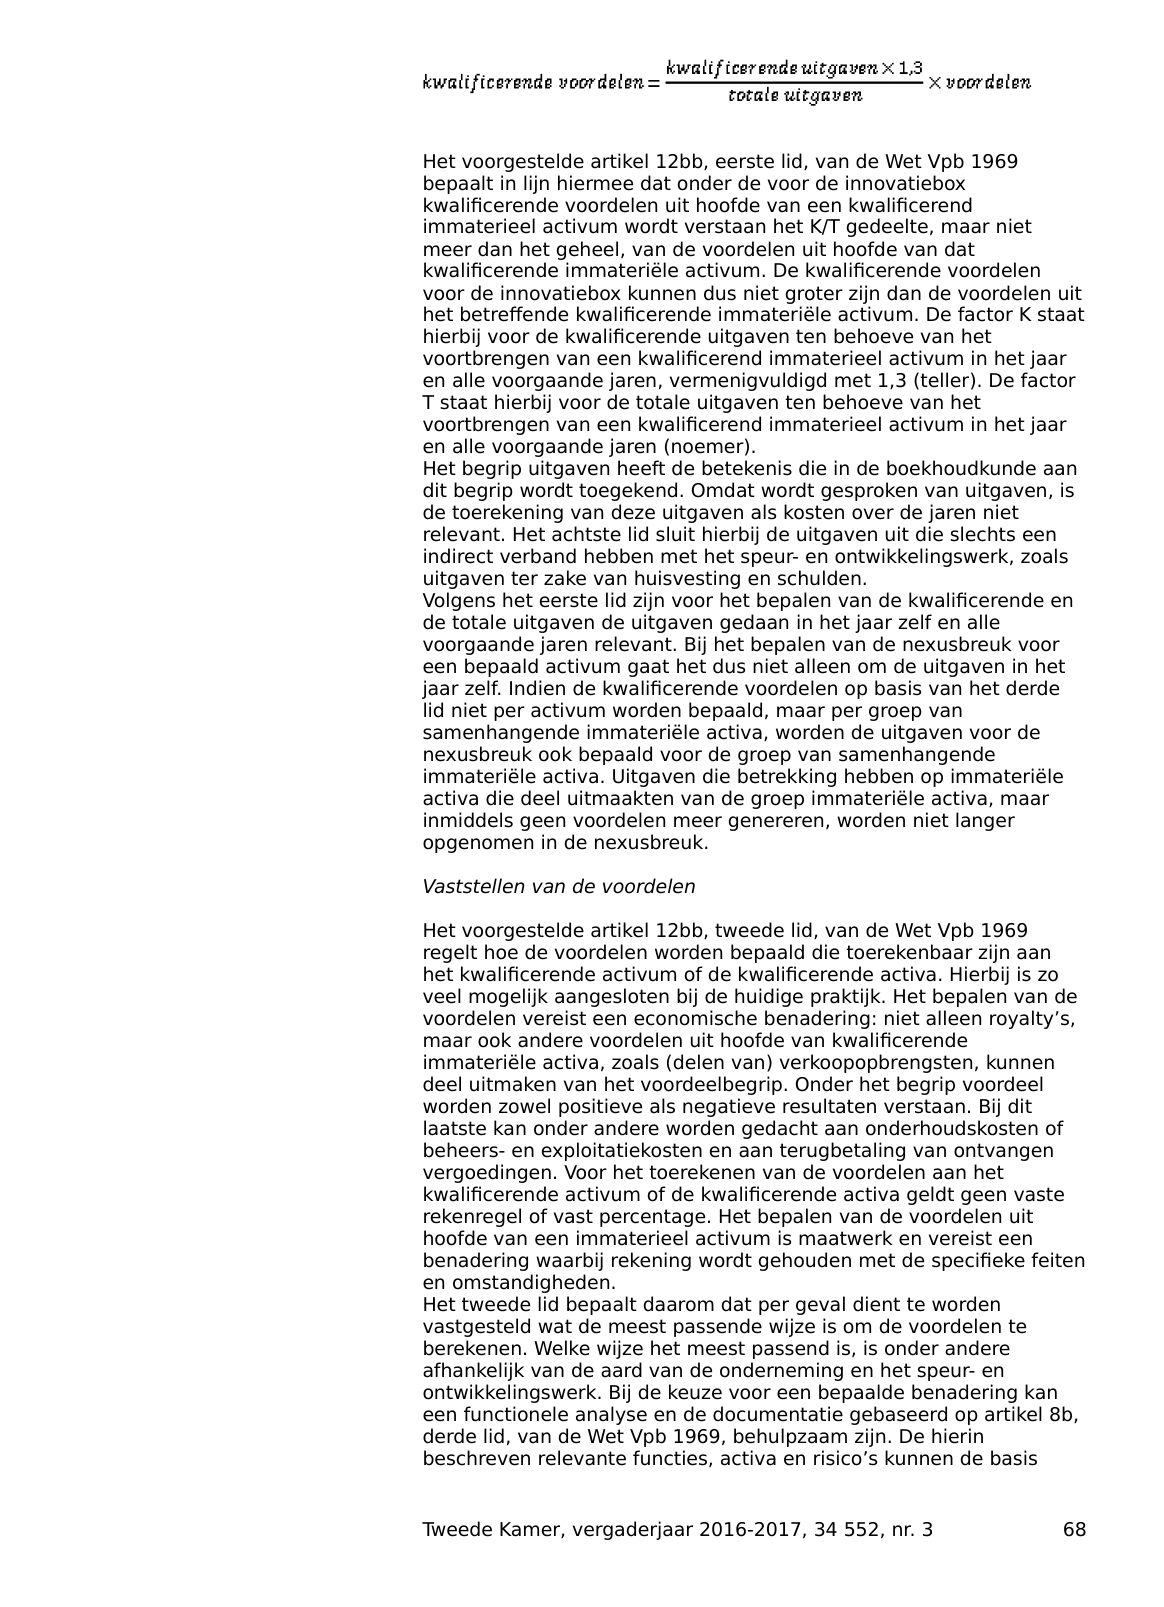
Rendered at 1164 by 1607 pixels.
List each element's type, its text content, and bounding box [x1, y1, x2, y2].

text Het voorgestelde artikel 12bb, eerste lid, van de Wet Vpb 1969 bepaalt in lijn hiermee dat onder de voor de innovatiebox kwalificerende voordelen uit hoofde van een kwalificerend immaterieel activum wordt verstaan het K/T gedeelte, maar niet meer dan het geheel, van de voordelen uit hoofde van dat kwalificerende immateriële activum. De kwalificerende voordelen voor de innovatiebox kunnen dus niet groter zijn dan de voordelen uit het betreffende kwalificerende immateriële activum. De factor K staat hierbij voor de kwalificerende uitgaven ten behoeve van het voortbrengen van een kwalificerend immaterieel activum in het jaar en alle voorgaande jaren, vermenigvuldigd met 1,3 (teller). De factor T staat hierbij voor de totale uitgaven ten behoeve van het voortbrengen van een kwalificerend immaterieel activum in het jaar en alle voorgaande jaren (noemer). [422, 151, 1087, 458]
text Volgens het eerste lid zijn voor het bepalen van de kwalificerende en de totale uitgaven de uitgaven gedaan in het jaar zelf en alle voorgaande jaren relevant. Bij het bepalen van de nexusbreuk voor een bepaald activum gaat het dus niet alleen om de uitgaven in het jaar zelf. Indien de kwalificerende voordelen op basis van het derde lid niet per activum worden bepaald, maar per groep van samenhangende immateriële activa, worden de uitgaven voor de nexusbreuk ook bepaald voor de groep van samenhangende immateriële activa. Uitgaven die betrekking hebben op immateriële activa die deel uitmaakten van de groep immateriële activa, maar inmiddels geen voordelen meer genereren, worden niet langer opgenomen in de nexusbreuk. [422, 590, 1087, 854]
subtitle Vaststellen van de voordelen [422, 876, 1087, 898]
text Het voorgestelde artikel 12bb, tweede lid, van de Wet Vpb 1969 regelt hoe de voordelen worden bepaald die toerekenbaar zijn aan het kwalificerende activum of de kwalificerende activa. Hierbij is zo veel mogelijk aangesloten bij de huidige praktijk. Het bepalen van de voordelen vereist een economische benadering: niet alleen royalty’s, maar ook andere voordelen uit hoofde van kwalificerende immateriële activa, zoals (delen van) verkoopopbrengsten, kunnen deel uitmaken van het voordeelbegrip. Onder het begrip voordeel worden zowel positieve als negatieve resultaten verstaan. Bij dit laatste kan onder andere worden gedacht aan onderhoudskosten of beheers- en exploitatiekosten en aan terugbetaling van ontvangen vergoedingen. Voor het toerekenen van de voordelen aan het kwalificerende activum of de kwalificerende activa geldt geen vaste rekenregel of vast percentage. Het bepalen van de voordelen uit hoofde van een immaterieel activum is maatwerk en vereist een benadering waarbij rekening wordt gehouden met de specifieke feiten en omstandigheden. [422, 920, 1087, 1294]
text Het begrip uitgaven heeft de betekenis die in de boekhoudkunde aan dit begrip wordt toegekend. Omdat wordt gesproken van uitgaven, is de toerekening van deze uitgaven als kosten over de jaren niet relevant. Het achtste lid sluit hierbij de uitgaven uit die slechts een indirect verband hebben met het speur- en ontwikkelingswerk, zoals uitgaven ter zake van huisvesting en schulden. [422, 458, 1087, 590]
picture [422, 59, 1037, 107]
text Het tweede lid bepaalt daarom dat per geval dient te worden vastgesteld wat de meest passende wijze is om de voordelen te berekenen. Welke wijze het meest passend is, is onder andere afhankelijk van de aard van de onderneming en het speur- en ontwikkelingswerk. Bij de keuze voor een bepaalde benadering kan een functionele analyse en de documentatie gebaseerd op artikel 8b, derde lid, van de Wet Vpb 1969, behulpzaam zijn. De hierin beschreven relevante functies, activa en risico’s kunnen de basis [422, 1294, 1087, 1470]
